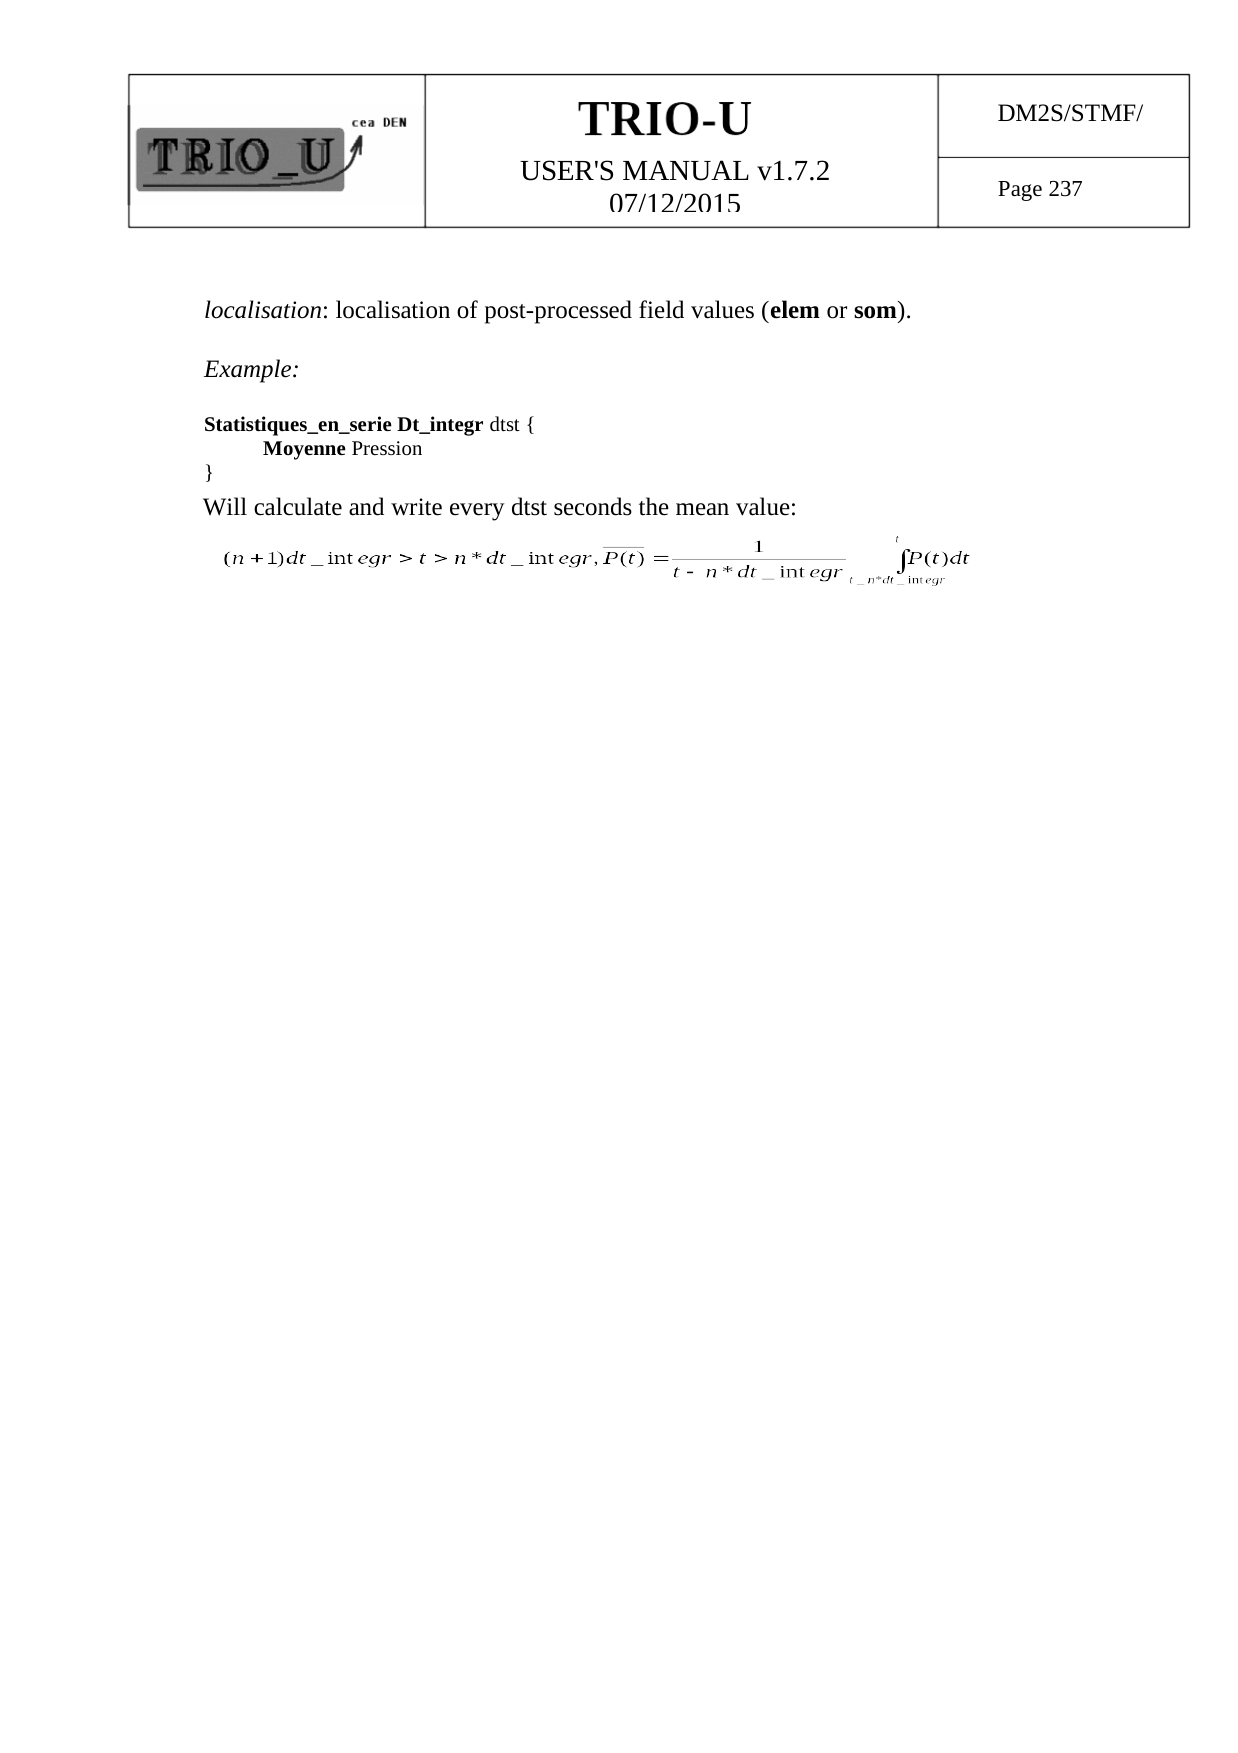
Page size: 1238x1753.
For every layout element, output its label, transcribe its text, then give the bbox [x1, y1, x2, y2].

text Moyenne Pression [204, 436, 1196, 460]
text localisation: localisation of post-processed field values (elem or som). [204, 295, 1196, 324]
text Statistiques_en_serie Dt_integr dtst { [204, 412, 1196, 436]
text Will calculate and write every dtst seconds the mean value: [203, 484, 1165, 521]
text Example: [204, 353, 1196, 382]
text } [204, 460, 1196, 484]
